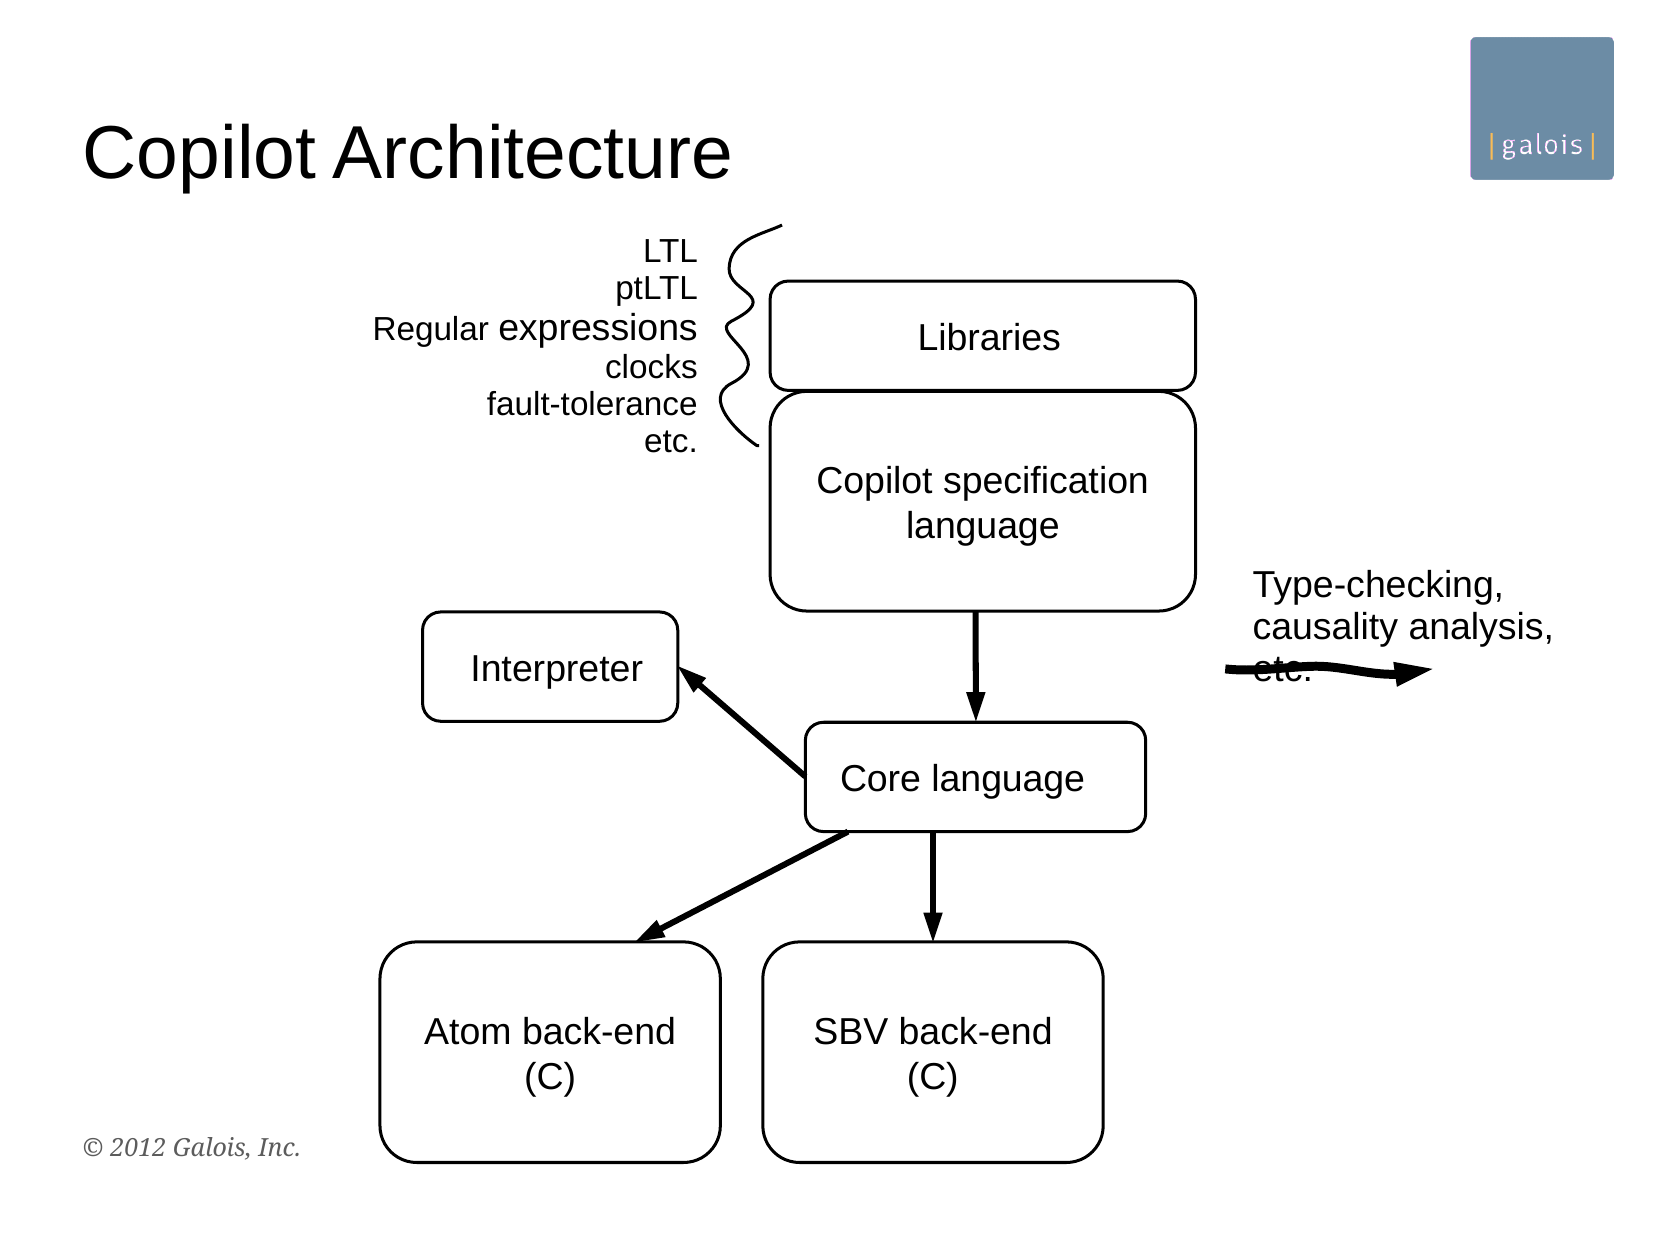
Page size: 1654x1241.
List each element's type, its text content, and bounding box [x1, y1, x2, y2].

title Copilot Architecture [82, 56, 1571, 250]
text_box Interpreter [422, 611, 678, 722]
text_box Core language [805, 722, 1146, 832]
text_box Copilot specification language [770, 391, 1196, 612]
text_box Type-checking, causality analysis, etc. [1238, 555, 1613, 763]
text_box Atom back-end (C) [379, 941, 721, 1163]
text_box SBV back-end (C) [762, 941, 1104, 1163]
text_box LTL ptLTL Regular expressions clocks fault-tolerance etc. [357, 225, 713, 467]
picture [1462, 29, 1621, 188]
text_box Libraries [770, 281, 1196, 391]
